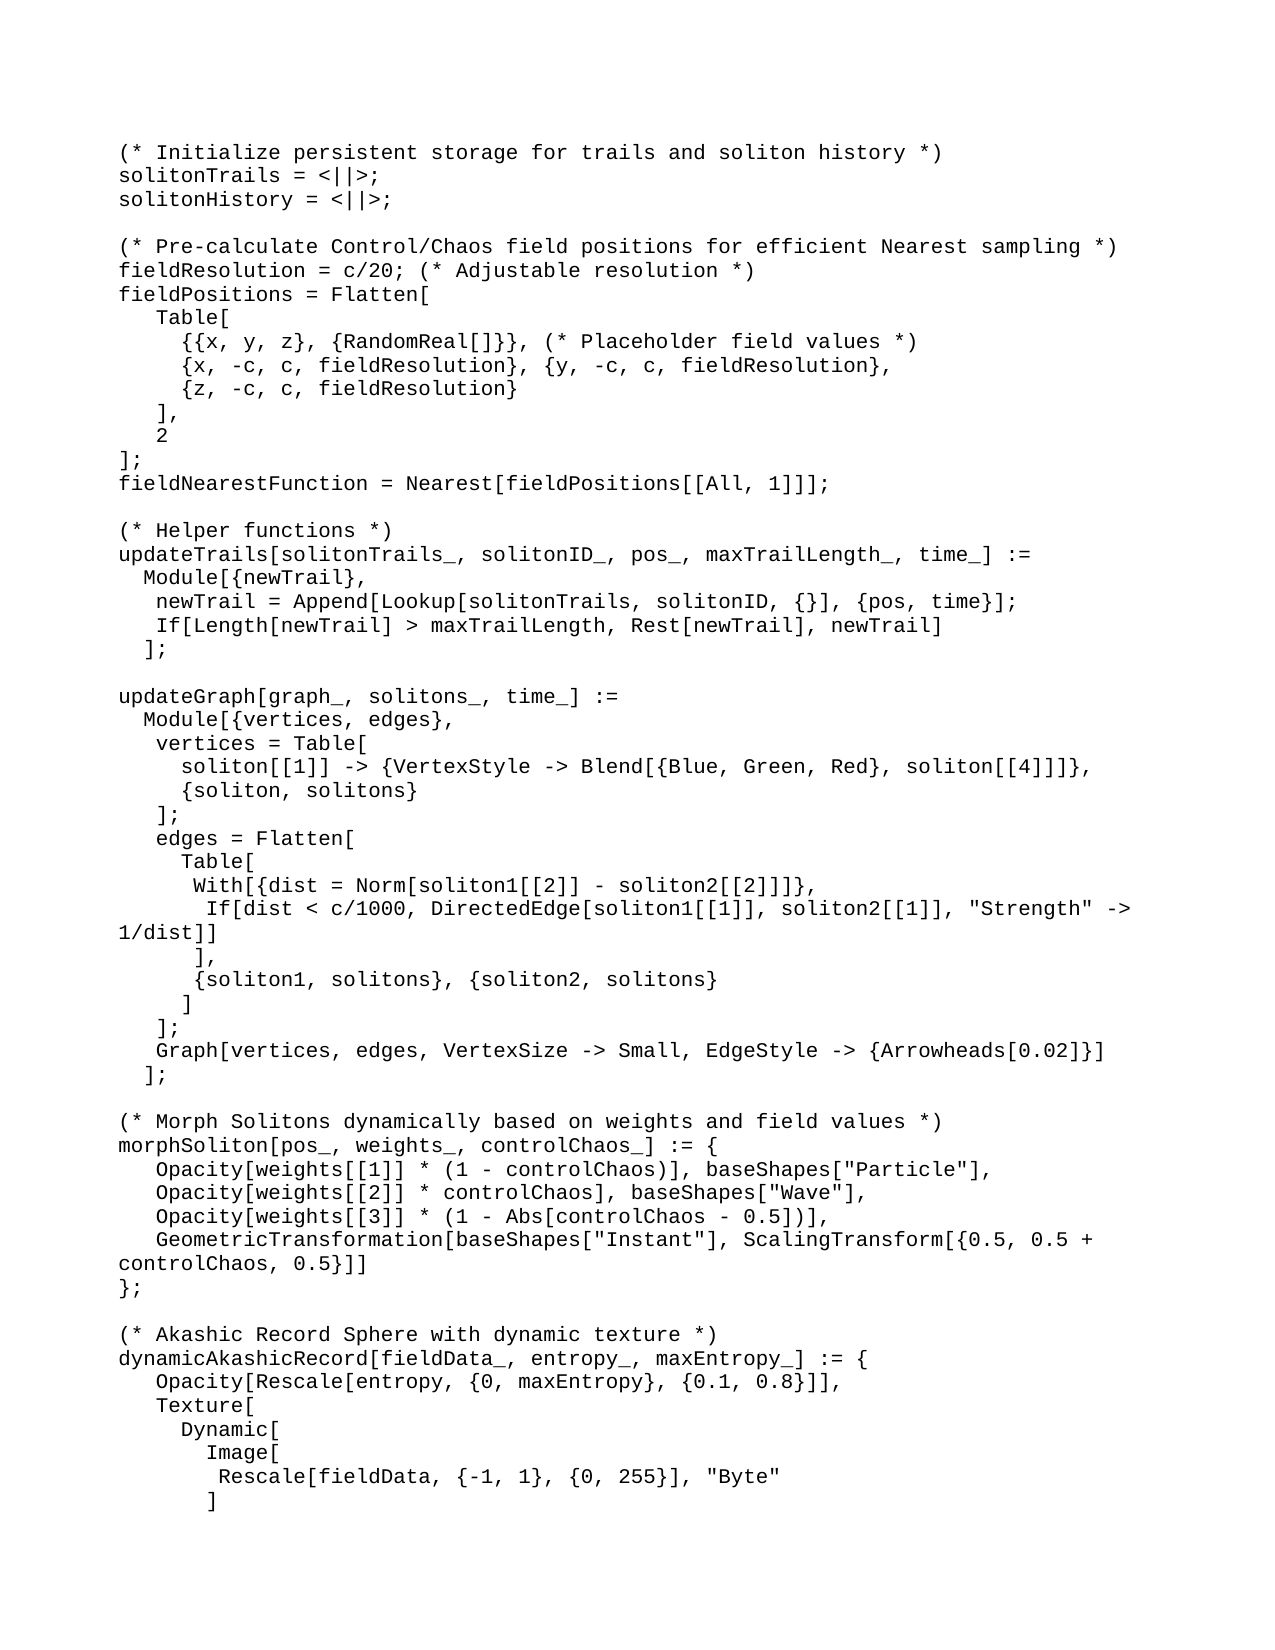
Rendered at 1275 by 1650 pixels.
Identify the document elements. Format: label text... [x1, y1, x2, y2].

text GeometricTransformation[baseShapes["Instant"], ScalingTransform[{0.5, 0.5 + controlChaos, 0.5}]] [118, 1229, 1157, 1277]
text ]; [118, 804, 1157, 827]
text ]; [118, 1064, 1157, 1088]
text ] [118, 993, 1157, 1017]
text Table[ [118, 307, 1157, 331]
text solitonHistory = <||>; [118, 189, 1157, 213]
text fieldResolution = c/20; (* Adjustable resolution *) [118, 260, 1157, 284]
text updateTrails[solitonTrails_, solitonID_, pos_, maxTrailLength_, time_] := [118, 544, 1157, 567]
text 2 [118, 426, 1157, 449]
text ], [118, 402, 1157, 426]
text (* Helper functions *) [118, 520, 1157, 544]
text morphSoliton[pos_, weights_, controlChaos_] := { [118, 1135, 1157, 1158]
text Rescale[fieldData, {-1, 1}, {0, 255}], "Byte" [118, 1466, 1157, 1489]
text fieldPositions = Flatten[ [118, 284, 1157, 307]
text If[dist < c/1000, DirectedEdge[soliton1[[1]], soliton2[[1]], "Strength" -> 1/dist]] [118, 898, 1157, 946]
text dynamicAkashicRecord[fieldData_, entropy_, maxEntropy_] := { [118, 1348, 1157, 1371]
text soliton[[1]] -> {VertexStyle -> Blend[{Blue, Green, Red}, soliton[[4]]]}, [118, 757, 1157, 780]
text solitonTrails = <||>; [118, 165, 1157, 189]
text Image[ [118, 1442, 1157, 1466]
text {x, -c, c, fieldResolution}, {y, -c, c, fieldResolution}, [118, 354, 1157, 378]
text edges = Flatten[ [118, 827, 1157, 851]
text Graph[vertices, edges, VertexSize -> Small, EdgeStyle -> {Arrowheads[0.02]}] [118, 1040, 1157, 1064]
text ]; [118, 638, 1157, 662]
text Opacity[weights[[2]] * controlChaos], baseShapes["Wave"], [118, 1182, 1157, 1206]
text Texture[ [118, 1395, 1157, 1419]
text (* Initialize persistent storage for trails and soliton history *) [118, 142, 1157, 165]
text {z, -c, c, fieldResolution} [118, 378, 1157, 402]
text Opacity[weights[[3]] * (1 - Abs[controlChaos - 0.5])], [118, 1206, 1157, 1229]
text {soliton1, solitons}, {soliton2, solitons} [118, 969, 1157, 993]
text (* Morph Solitons dynamically based on weights and field values *) [118, 1111, 1157, 1135]
text (* Akashic Record Sphere with dynamic texture *) [118, 1324, 1157, 1348]
text vertices = Table[ [118, 733, 1157, 757]
text Opacity[Rescale[entropy, {0, maxEntropy}, {0.1, 0.8}]], [118, 1371, 1157, 1395]
text fieldNearestFunction = Nearest[fieldPositions[[All, 1]]]; [118, 473, 1157, 496]
text }; [118, 1277, 1157, 1300]
text {{x, y, z}, {RandomReal[]}}, (* Placeholder field values *) [118, 331, 1157, 354]
text {soliton, solitons} [118, 780, 1157, 804]
text ], [118, 946, 1157, 969]
text Opacity[weights[[1]] * (1 - controlChaos)], baseShapes["Particle"], [118, 1158, 1157, 1182]
text Table[ [118, 851, 1157, 875]
text If[Length[newTrail] > maxTrailLength, Rest[newTrail], newTrail] [118, 615, 1157, 638]
text ] [118, 1489, 1157, 1513]
text Module[{newTrail}, [118, 567, 1157, 591]
text Module[{vertices, edges}, [118, 709, 1157, 733]
text newTrail = Append[Lookup[solitonTrails, solitonID, {}], {pos, time}]; [118, 591, 1157, 615]
text With[{dist = Norm[soliton1[[2]] - soliton2[[2]]]}, [118, 875, 1157, 898]
text (* Pre-calculate Control/Chaos field positions for efficient Nearest sampling *) [118, 236, 1157, 260]
text ]; [118, 449, 1157, 473]
text Dynamic[ [118, 1419, 1157, 1442]
text ]; [118, 1017, 1157, 1040]
text updateGraph[graph_, solitons_, time_] := [118, 686, 1157, 709]
